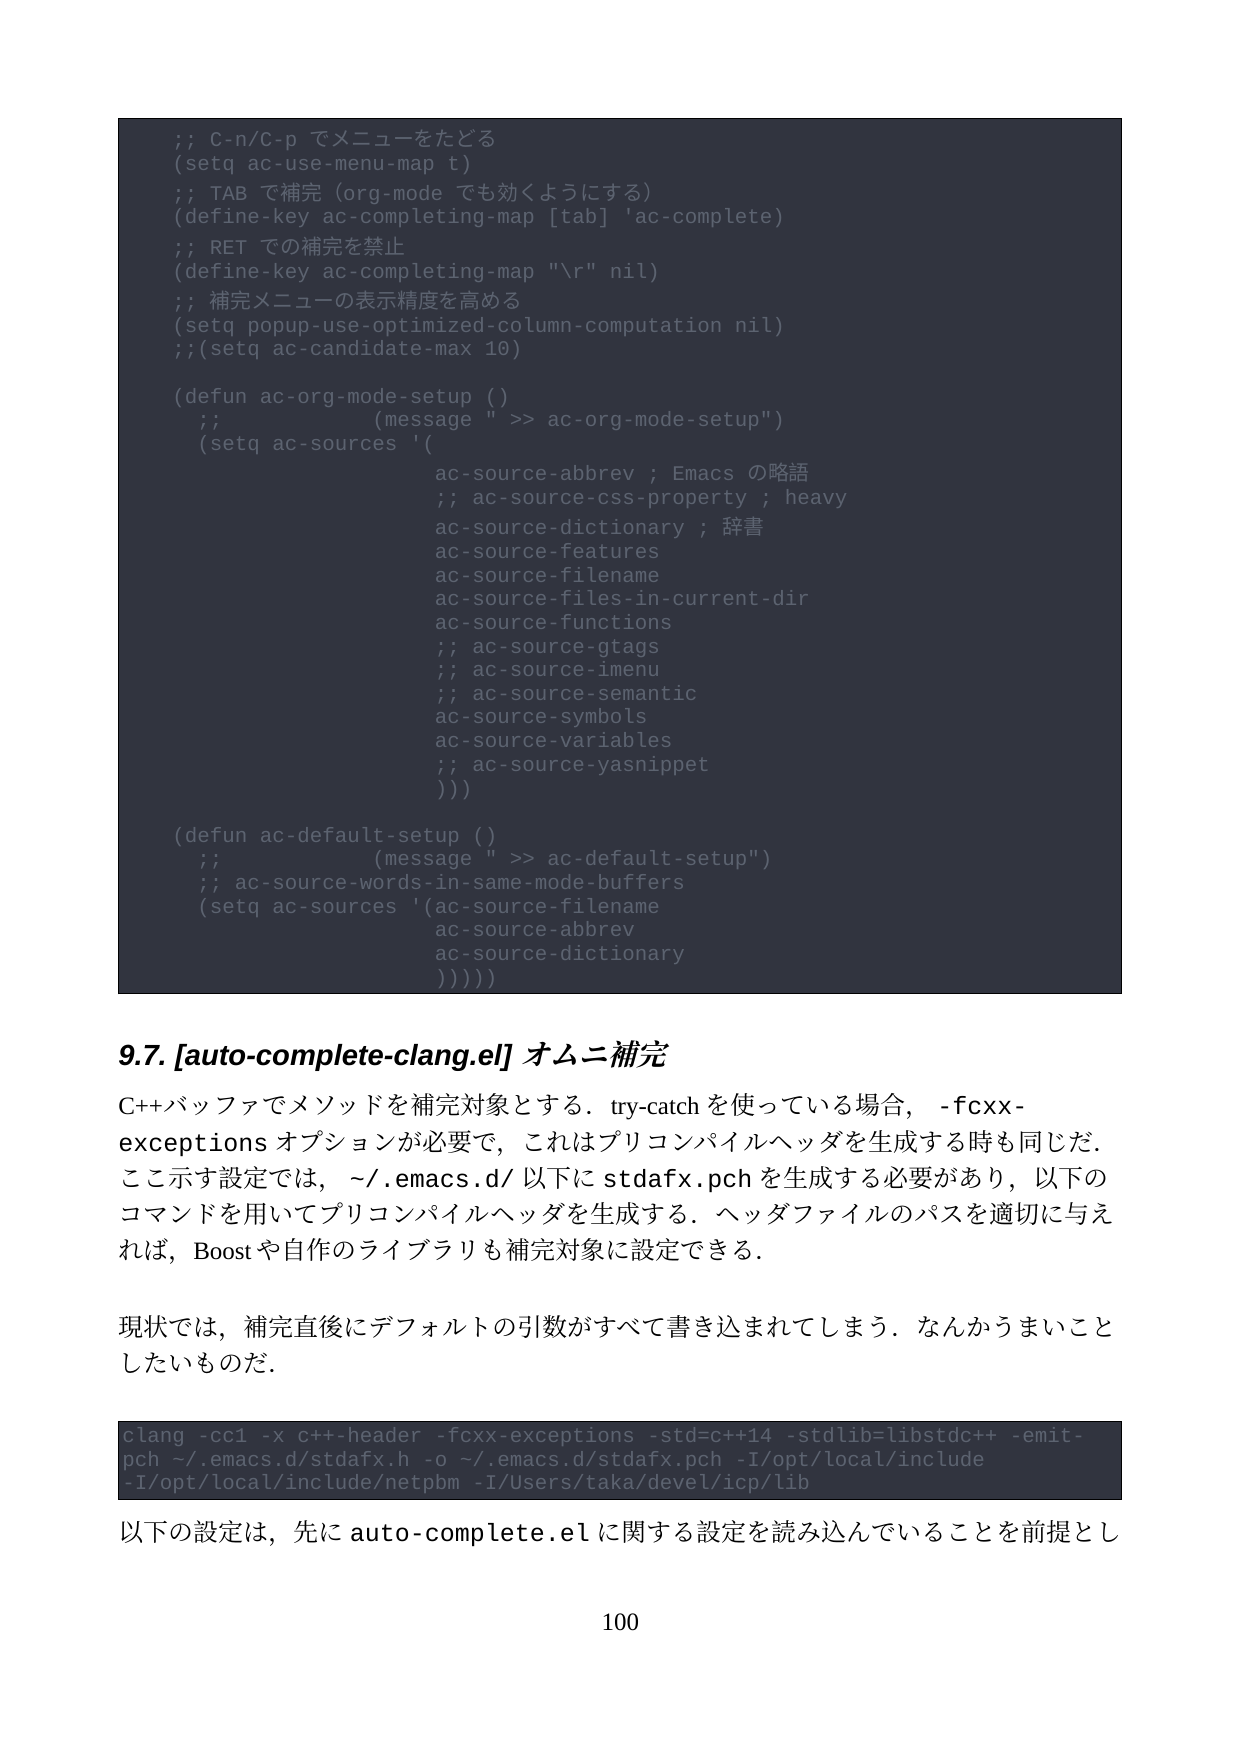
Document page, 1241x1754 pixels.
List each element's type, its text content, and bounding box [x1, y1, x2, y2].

text (setq ac-sources '( [119, 429, 1121, 453]
text ac-source-functions [119, 608, 1121, 632]
text ac-source-symbols [119, 703, 1121, 726]
text ac-source-filename [119, 561, 1121, 584]
text 現状では，補完直後にデフォルトの引数がすべて書き込まれてしまう．なんかうまいことしたいものだ． [118, 1308, 1122, 1408]
text (setq ac-sources '(ac-source-filename [119, 892, 1121, 915]
text ;; ac-source-css-property ; heavy [119, 483, 1121, 507]
text ;; C-n/C-p でメニューをたどる [119, 119, 1121, 148]
text (defun ac-org-mode-setup () [119, 382, 1121, 405]
text ;; ac-source-yasnippet [119, 750, 1121, 773]
text ac-source-abbrev [119, 915, 1121, 939]
text ;; ac-source-words-in-same-mode-buffers [119, 868, 1121, 892]
text ))))) [119, 963, 1121, 993]
text (define-key ac-completing-map [tab] 'ac-complete) [119, 203, 1121, 226]
text 以下の設定は，先に auto-complete.el に関する設定を読み込んでいることを前提とし [118, 1512, 1122, 1548]
text ac-source-variables [119, 726, 1121, 750]
text ))) [119, 773, 1121, 797]
text (setq ac-use-menu-map t) [119, 148, 1121, 172]
text ;; (message " >> ac-org-mode-setup") [119, 405, 1121, 429]
text ac-source-files-in-current-dir [119, 584, 1121, 608]
text ;; RET での補完を禁止 [119, 226, 1121, 257]
text (defun ac-default-setup () [119, 821, 1121, 844]
text (define-key ac-completing-map "\r" nil) [119, 257, 1121, 280]
text ;; ac-source-semantic [119, 679, 1121, 703]
text ;; ac-source-imenu [119, 655, 1121, 679]
subtitle [auto-complete-clang.el] オムニ補完 [118, 1032, 1122, 1073]
text ;; 補完メニューの表示精度を高める [119, 280, 1121, 311]
text (setq popup-use-optimized-column-computation nil) [119, 311, 1121, 334]
text clang -cc1 -x c++-header -fcxx-exceptions -std=c++14 -stdlib=libstdc++ -emit-pch ~/.emacs.d/stdafx.h -o ~/.emacs.d/stdafx.pch -I/opt/local/include -I/opt/local/include/netpbm -I/Users/taka/devel/icp/lib [119, 1422, 1121, 1499]
text C++バッファでメソッドを補完対象とする．try-catch を使っている場合， -fcxx-exceptions オプションが必要で，これはプリコンパイルヘッダを生成する時も同じだ．ここ示す設定では， ~/.emacs.d/ 以下に stdafx.pch を生成する必要があり，以下のコマンドを用いてプリコンパイルヘッダを生成する．ヘッダファイルのパスを適切に与えれば，Boostや自作のライブラリも補完対象に設定できる． [118, 1086, 1122, 1295]
text ;; TAB で補完（org-mode でも効くようにする） [119, 172, 1121, 203]
text ac-source-abbrev ; Emacs の略語 [119, 453, 1121, 483]
text ac-source-dictionary ; 辞書 [119, 507, 1121, 537]
text ac-source-features [119, 537, 1121, 561]
text ac-source-dictionary [119, 939, 1121, 963]
text ;; (message " >> ac-default-setup") [119, 844, 1121, 868]
text ;;(setq ac-candidate-max 10) [119, 334, 1121, 358]
text ;; ac-source-gtags [119, 632, 1121, 655]
